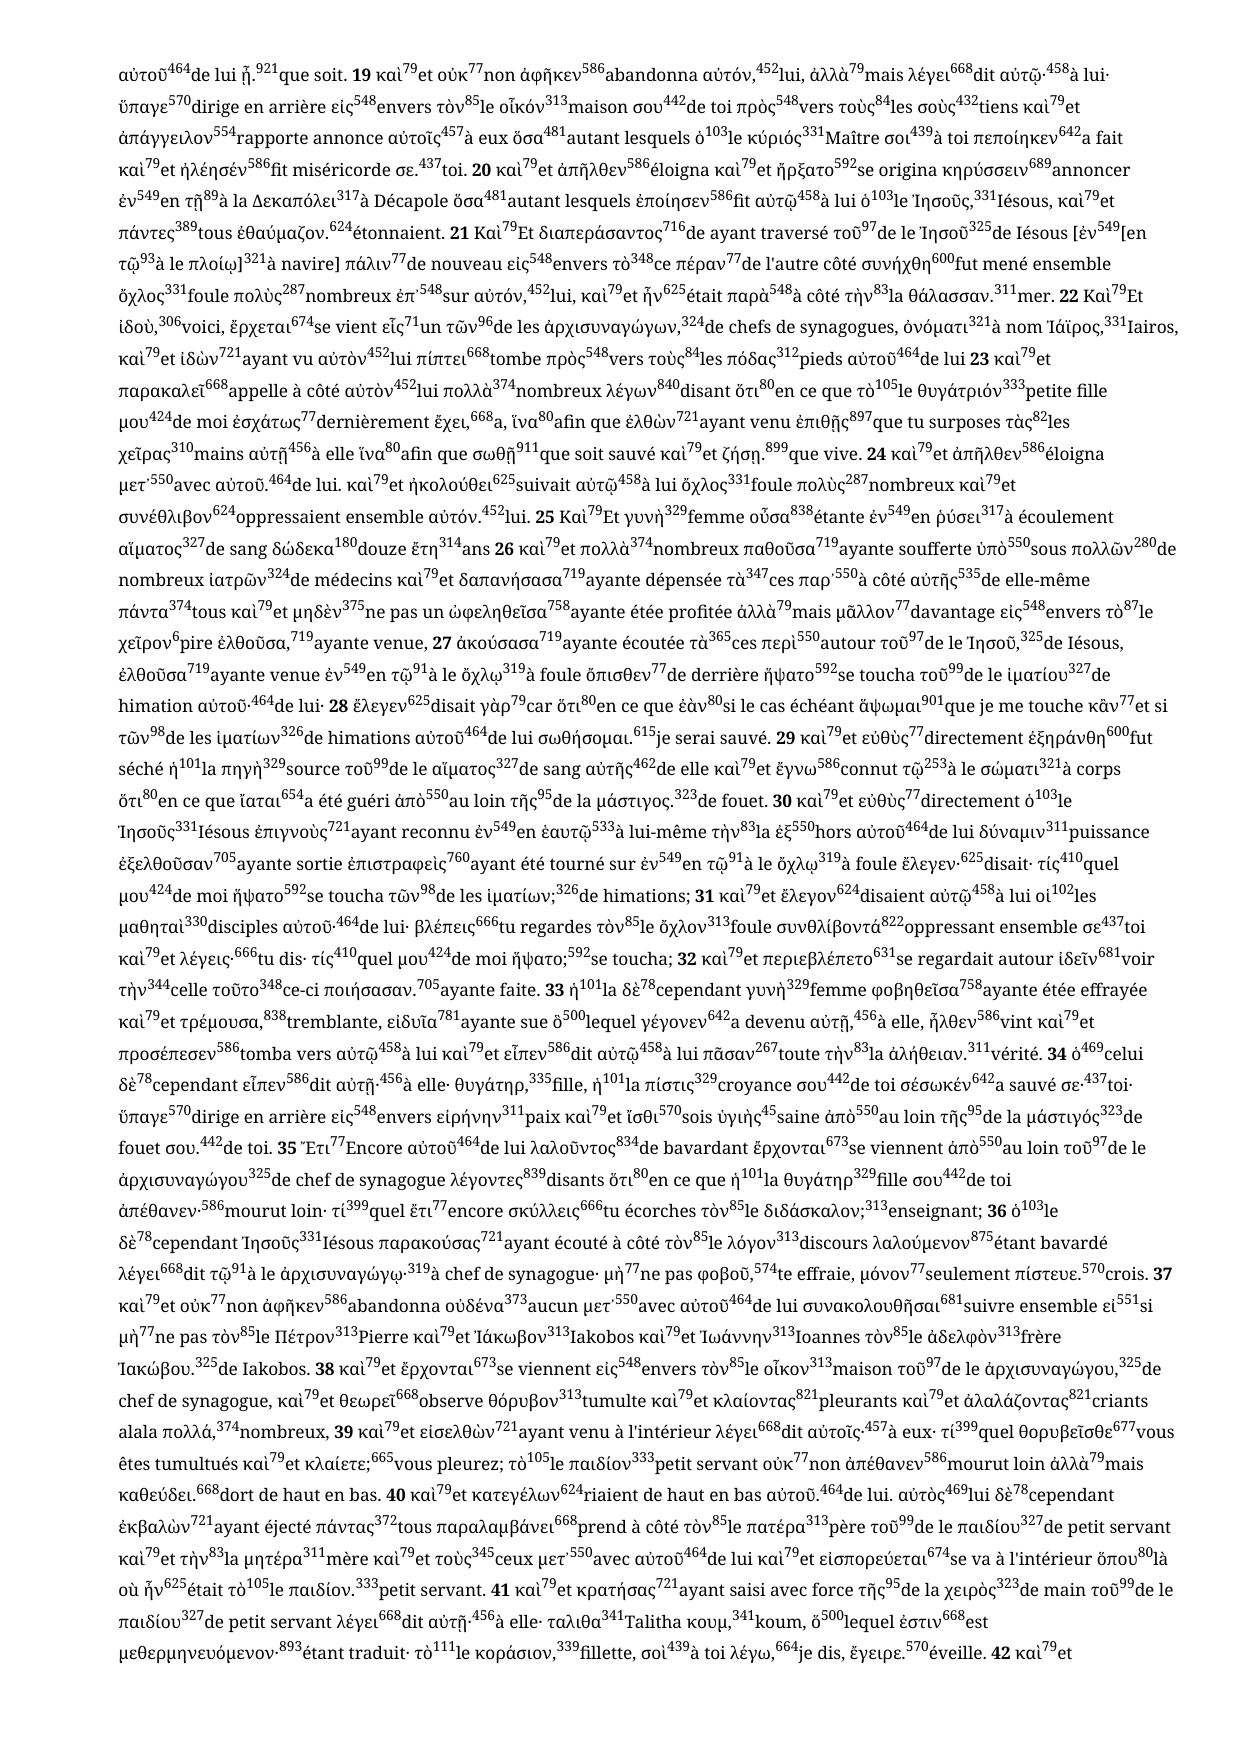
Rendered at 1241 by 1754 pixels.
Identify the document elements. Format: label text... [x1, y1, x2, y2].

text 1 Καὶ79Et ἦλθον585vinrent εἰς548envers τὸ348ce πέραν77de l'autre côté τῆς95de la θαλάσσης323de mer εἰς548envers τὴν83la χώραν311région τῶν96de les Γερασηνῶν.64de Géraséniens. 2 καὶ79et ἐξελθόντος716de ayant sorti αὐτοῦ464de lui ἐκ550hors τοῦ99de le πλοίου327de navire εὐθὺς77directement ὑπήντησεν586vint à la rencontre αὐτῷ458à lui ἐκ550hors τῶν98de les μνημείων326de mémoriaux ἄνθρωπος331être humain ἐν549en πνεύματι321à souffle ἀκαθάρτῳ,12à impur, 3 ὃς498lequel τὴν243la κατοίκησιν311établissement d'habitat εἶχεν625avait ἐν549en τοῖς92à les μνήμασιν,320à monuments, καὶ79et οὐδὲ77non cependant ἁλύσει317à chaîne οὐκέτι77non plus οὐδεὶς390aucun ἐδύνατο631se pouvait αὐτὸν452lui δῆσαι681attacher de lien 4 διὰ548par le fait de τὸ348ce αὐτὸν452lui πολλάκις77souvent πέδαις316à entraves καὶ79et ἁλύσεσιν316à chaînes δεδέσθαι688avoir été attaché de lien καὶ79et διεσπάσθαι688avoir été tiré à travers ὑπ᾽550sous αὐτοῦ464de lui τὰς82les ἁλύσεις310chaînes καὶ79et τὰς82les πέδας310entraves συντετρῖφθαι,688avoir été broyé ensemble, καὶ79et οὐδεὶς390aucun ἴσχυεν625avait la ténacité αὐτὸν452lui δαμάσαι·681dompter· 5 καὶ79et διὰ550par παντὸς384de tout νυκτὸς323de nuit καὶ79et ἡμέρας323de journée ἐν549en τοῖς92à les μνήμασιν320à monuments καὶ79et ἐν549en τοῖς92à les ὄρεσιν320à montagnes ἦν625était κράζων840croassant καὶ79et κατακόπτων840coupant de haut en bas ἑαυτὸν528lui-même λίθοις.318à pierres. 6 Καὶ79Et ἰδὼν721ayant vu τὸν85le Ἰησοῦν313Iésous ἀπὸ547au loin μακρόθεν77à distance ἔδραμεν586courut καὶ79et προσεκύνησεν586prosterna vers αὐτῷ458à lui 7 καὶ79et κράξας721ayant croassé φωνῇ317à voix μεγάλῃ8à grande λέγει·668dit· τί412quel ἐμοὶ420à moi καὶ79et σοί,439à toi, Ἰησοῦ337Iésous υἱὲ337fils τοῦ97de le θεοῦ325de Dieu τοῦ97de le ὑψίστου;65de très haut; ὁρκίζω664je fais sermenter σε437toi τὸν85le θεόν,313Dieu, μή77ne pas με417moi βασανίσῃς.897que tu tortures. 8 ἔλεγεν625disait γὰρ79car αὐτῷ·458à lui· ἔξελθε554sors τὸ111le πνεῦμα339souffle τὸ111le ἀκάθαρτον28impur ἐκ550hors τοῦ97de le ἀνθρώπου.325de être humain. 9 καὶ79et ἐπηρώτα625surinterrogeait αὐτόν·452lui· τί412quel ὄνομά333nom σοι;439à toi; καὶ79et λέγει668dit αὐτῷ·458à lui· λεγιὼν329légion ὄνομά333nom μοι,420à moi, ὅτι80en ce que πολλοί389nombreux ἐσμεν.663nous sommes. 10 καὶ79et παρεκάλει625appelait à côté αὐτὸν452lui πολλὰ374nombreux ἵνα80afin que μὴ77ne pas αὐτὰ453eux ἀποστείλῃ899que envoie ἔξω552au-dehors τῆς95de la χώρας.323de région. 11 Ἦν625Était δὲ78cependant ἐκεῖ77là πρὸς549vers τῷ93à le ὄρει321à montagne ἀγέλη329harde χοίρων324de pourceaux μεγάλη20grande βοσκομένη·889étante faite paître· 12 καὶ79et παρεκάλεσαν585appelèrent à côté αὐτὸν452lui λέγοντες·839disants· πέμψον554mande ἡμᾶς416nous εἰς548envers τοὺς84les χοίρους,312pourceaux, ἵνα80afin que εἰς548envers αὐτοὺς451eux εἰσέλθωμεν.894que nous venions à l'intérieur. 13 καὶ79et ἐπέτρεψεν586permit αὐτοῖς.459à eux. καὶ79et ἐξελθόντα722ayants sortis τὰ104les πνεύματα332souffles τὰ104les ἀκάθαρτα23impurs εἰσῆλθον585vinrent à l'intérieur εἰς548envers τοὺς84les χοίρους,312pourceaux, καὶ79et ὥρμησεν586rua ἡ101la ἀγέλη329harde κατὰ550contre τοῦ97de le κρημνοῦ325de escarpement εἰς548envers τὴν83la θάλασσαν,311mer, ὡς77comme δισχίλιοι,70deux mille, καὶ79et ἐπνίγοντο635étaient étouffé ἐν549en τῇ89à la θαλάσσῃ.317à mer. 14 Καὶ79Et οἱ363ceux βόσκοντες839faisants paître αὐτοὺς451eux ἔφυγον585fuirent καὶ79et ἀπήγγειλαν585rapportèrent annonce εἰς548envers τὴν83la πόλιν311cité καὶ79et εἰς548envers τοὺς84les ἀγρούς·312champs· καὶ79et ἦλθον585vinrent ἰδεῖν681voir τί412quel ἐστιν668est τὸ366ce γεγονὸς785ayant devenu 15 καὶ79et ἔρχονται673se viennent πρὸς548vers τὸν85le Ἰησοῦν313Iésous καὶ79et θεωροῦσιν667observent τὸν346celui δαιμονιζόμενον875étant démonisé καθήμενον849se étant assis ἱματισμένον796ayant été vêtu himation καὶ79et σωφρονοῦντα,822étant sain d'émotion, τὸν346celui ἐσχηκότα770ayant eu τὸν85le λεγεῶνα,313légion, καὶ79et ἐφοβήθησαν.599furent effrayé. 16 καὶ79et διηγήσαντο591se racontèrent complètement αὐτοῖς457à eux οἱ363ceux ἰδόντες720ayants vus πῶς77comment? ἐγένετο592se devint τῷ352à celui δαιμονιζομένῳ880à étant démonisé καὶ79et περὶ550autour τῶν96de les χοίρων.324de pourceaux. 17 καὶ79et ἤρξαντο591se originèrent παρακαλεῖν689appeler à côté αὐτὸν452lui ἀπελθεῖν681éloigner ἀπὸ550au loin τῶν98de les ὁρίων326de frontières αὐτῶν.463de eux. 18 Καὶ79Et ἐμβαίνοντος834de embarquant αὐτοῦ464de lui εἰς548envers τὸ87le πλοῖον315navire παρεκάλει625appelait à côté αὐτὸν452lui ὁ364celui δαιμονισθεὶς760ayant été démonisé ἵνα80afin que μετ᾽550avec αὐτοῦ464de lui ᾖ.921que soit. 19 καὶ79et οὐκ77non ἀφῆκεν586abandonna αὐτόν,452lui, ἀλλὰ79mais λέγει668dit αὐτῷ·458à lui· ὕπαγε570dirige en arrière εἰς548envers τὸν85le οἶκόν313maison σου442de toi πρὸς548vers τοὺς84les σοὺς432tiens καὶ79et ἀπάγγειλον554rapporte annonce αὐτοῖς457à eux ὅσα481autant lesquels ὁ103le κύριός331Maître σοι439à toi πεποίηκεν642a fait καὶ79et ἠλέησέν586fit miséricorde σε.437toi. 20 καὶ79et ἀπῆλθεν586éloigna καὶ79et ἤρξατο592se origina κηρύσσειν689annoncer ἐν549en τῇ89à la Δεκαπόλει317à Décapole ὅσα481autant lesquels ἐποίησεν586fit αὐτῷ458à lui ὁ103le Ἰησοῦς,331Iésous, καὶ79et πάντες389tous ἐθαύμαζον.624étonnaient. 21 Καὶ79Et διαπεράσαντος716de ayant traversé τοῦ97de le Ἰησοῦ325de Iésous [ἐν549[en τῷ93à le πλοίῳ]321à navire] πάλιν77de nouveau εἰς548envers τὸ348ce πέραν77de l'autre côté συνήχθη600fut mené ensemble ὄχλος331foule πολὺς287nombreux ἐπ᾽548sur αὐτόν,452lui, καὶ79et ἦν625était παρὰ548à côté τὴν83la θάλασσαν.311mer. 22 Καὶ79Et ἰδοὺ,306voici, ἔρχεται674se vient εἷς71un τῶν96de les ἀρχισυναγώγων,324de chefs de synagogues, ὀνόματι321à nom Ἰάϊρος,331Iairos, καὶ79et ἰδὼν721ayant vu αὐτὸν452lui πίπτει668tombe πρὸς548vers τοὺς84les πόδας312pieds αὐτοῦ464de lui 23 καὶ79et παρακαλεῖ668appelle à côté αὐτὸν452lui πολλὰ374nombreux λέγων840disant ὅτι80en ce que τὸ105le θυγάτριόν333petite fille μου424de moi ἐσχάτως77dernièrement ἔχει,668a, ἵνα80afin que ἐλθὼν721ayant venu ἐπιθῇς897que tu surposes τὰς82les χεῖρας310mains αὐτῇ456à elle ἵνα80afin que σωθῇ911que soit sauvé καὶ79et ζήσῃ.899que vive. 24 καὶ79et ἀπῆλθεν586éloigna μετ᾽550avec αὐτοῦ.464de lui. καὶ79et ἠκολούθει625suivait αὐτῷ458à lui ὄχλος331foule πολὺς287nombreux καὶ79et συνέθλιβον624oppressaient ensemble αὐτόν.452lui. 25 Καὶ79Et γυνὴ329femme οὖσα838étante ἐν549en ῥύσει317à écoulement αἵματος327de sang δώδεκα180douze ἔτη314ans 26 καὶ79et πολλὰ374nombreux παθοῦσα719ayante soufferte ὑπὸ550sous πολλῶν280de nombreux ἰατρῶν324de médecins καὶ79et δαπανήσασα719ayante dépensée τὰ347ces παρ᾽550à côté αὐτῆς535de elle-même πάντα374tous καὶ79et μηδὲν375ne pas un ὠφεληθεῖσα758ayante étée profitée ἀλλὰ79mais μᾶλλον77davantage εἰς548envers τὸ87le χεῖρον6pire ἐλθοῦσα,719ayante venue, 27 ἀκούσασα719ayante écoutée τὰ365ces περὶ550autour τοῦ97de le Ἰησοῦ,325de Iésous, ἐλθοῦσα719ayante venue ἐν549en τῷ91à le ὄχλῳ319à foule ὄπισθεν77de derrière ἥψατο592se toucha τοῦ99de le ἱματίου327de himation αὐτοῦ·464de lui· 28 ἔλεγεν625disait γὰρ79car ὅτι80en ce que ἐὰν80si le cas échéant ἅψωμαι901que je me touche κἂν77et si τῶν98de les ἱματίων326de himations αὐτοῦ464de lui σωθήσομαι.615je serai sauvé. 29 καὶ79et εὐθὺς77directement ἐξηράνθη600fut séché ἡ101la πηγὴ329source τοῦ99de le αἵματος327de sang αὐτῆς462de elle καὶ79et ἔγνω586connut τῷ253à le σώματι321à corps ὅτι80en ce que ἴαται654a été guéri ἀπὸ550au loin τῆς95de la μάστιγος.323de fouet. 30 καὶ79et εὐθὺς77directement ὁ103le Ἰησοῦς331Iésous ἐπιγνοὺς721ayant reconnu ἐν549en ἑαυτῷ533à lui-même τὴν83la ἐξ550hors αὐτοῦ464de lui δύναμιν311puissance ἐξελθοῦσαν705ayante sortie ἐπιστραφεὶς760ayant été tourné sur ἐν549en τῷ91à le ὄχλῳ319à foule ἔλεγεν·625disait· τίς410quel μου424de moi ἥψατο592se toucha τῶν98de les ἱματίων;326de himations; 31 καὶ79et ἔλεγον624disaient αὐτῷ458à lui οἱ102les μαθηταὶ330disciples αὐτοῦ·464de lui· βλέπεις666tu regardes τὸν85le ὄχλον313foule συνθλίβοντά822oppressant ensemble σε437toi καὶ79et λέγεις·666tu dis· τίς410quel μου424de moi ἥψατο;592se toucha; 32 καὶ79et περιεβλέπετο631se regardait autour ἰδεῖν681voir τὴν344celle τοῦτο348ce-ci ποιήσασαν.705ayante faite. 33 ἡ101la δὲ78cependant γυνὴ329femme φοβηθεῖσα758ayante étée effrayée καὶ79et τρέμουσα,838tremblante, εἰδυῖα781ayante sue ὃ500lequel γέγονεν642a devenu αὐτῇ,456à elle, ἦλθεν586vint καὶ79et προσέπεσεν586tomba vers αὐτῷ458à lui καὶ79et εἶπεν586dit αὐτῷ458à lui πᾶσαν267toute τὴν83la ἀλήθειαν.311vérité. 34 ὁ469celui δὲ78cependant εἶπεν586dit αὐτῇ·456à elle· θυγάτηρ,335fille, ἡ101la πίστις329croyance σου442de toi σέσωκέν642a sauvé σε·437toi· ὕπαγε570dirige en arrière εἰς548envers εἰρήνην311paix καὶ79et ἴσθι570sois ὑγιὴς45saine ἀπὸ550au loin τῆς95de la μάστιγός323de fouet σου.442de toi. 35 Ἔτι77Encore αὐτοῦ464de lui λαλοῦντος834de bavardant ἔρχονται673se viennent ἀπὸ550au loin τοῦ97de le ἀρχισυναγώγου325de chef de synagogue λέγοντες839disants ὅτι80en ce que ἡ101la θυγάτηρ329fille σου442de toi ἀπέθανεν·586mourut loin· τί399quel ἔτι77encore σκύλλεις666tu écorches τὸν85le διδάσκαλον;313enseignant; 36 ὁ103le δὲ78cependant Ἰησοῦς331Iésous παρακούσας721ayant écouté à côté τὸν85le λόγον313discours λαλούμενον875étant bavardé λέγει668dit τῷ91à le ἀρχισυναγώγῳ·319à chef de synagogue· μὴ77ne pas φοβοῦ,574te effraie, μόνον77seulement πίστευε.570crois. 37 καὶ79et οὐκ77non ἀφῆκεν586abandonna οὐδένα373aucun μετ᾽550avec αὐτοῦ464de lui συνακολουθῆσαι681suivre ensemble εἰ551si μὴ77ne pas τὸν85le Πέτρον313Pierre καὶ79et Ἰάκωβον313Iakobos καὶ79et Ἰωάννην313Ioannes τὸν85le ἀδελφὸν313frère Ἰακώβου.325de Iakobos. 38 καὶ79et ἔρχονται673se viennent εἰς548envers τὸν85le οἶκον313maison τοῦ97de le ἀρχισυναγώγου,325de chef de synagogue, καὶ79et θεωρεῖ668observe θόρυβον313tumulte καὶ79et κλαίοντας821pleurants καὶ79et ἀλαλάζοντας821criants alala πολλά,374nombreux, 39 καὶ79et εἰσελθὼν721ayant venu à l'intérieur λέγει668dit αὐτοῖς·457à eux· τί399quel θορυβεῖσθε677vous êtes tumultués καὶ79et κλαίετε;665vous pleurez; τὸ105le παιδίον333petit servant οὐκ77non ἀπέθανεν586mourut loin ἀλλὰ79mais καθεύδει.668dort de haut en bas. 40 καὶ79et κατεγέλων624riaient de haut en bas αὐτοῦ.464de lui. αὐτὸς469lui δὲ78cependant ἐκβαλὼν721ayant éjecté πάντας372tous παραλαμβάνει668prend à côté τὸν85le πατέρα313père τοῦ99de le παιδίου327de petit servant καὶ79et τὴν83la μητέρα311mère καὶ79et τοὺς345ceux μετ᾽550avec αὐτοῦ464de lui καὶ79et εἰσπορεύεται674se va à l'intérieur ὅπου80là où ἦν625était τὸ105le παιδίον.333petit servant. 41 καὶ79et κρατήσας721ayant saisi avec force τῆς95de la χειρὸς323de main τοῦ99de le παιδίου327de petit servant λέγει668dit αὐτῇ·456à elle· ταλιθα341Talitha κουμ,341koum, ὅ500lequel ἐστιν668est μεθερμηνευόμενον·893étant traduit· τὸ111le κοράσιον,339fillette, σοὶ439à toi λέγω,664je dis, ἔγειρε.570éveille. 42 καὶ79et εὐθὺς77directement ἀνέστη586redressa τὸ105le κοράσιον333fillette καὶ79et περιεπάτει·625piétinait autour· ἦν625était γὰρ79car ἐτῶν326de ans δώδεκα.192de douze. καὶ79et ἐξέστησαν585extasièrent [εὐθὺς]77[directement] ἐκστάσει317à extase μεγάλῃ.8à grande. 43 καὶ79et διεστείλατο592se équipa en séparant αὐτοῖς457à eux πολλὰ374nombreux ἵνα80afin que μηδεὶς390ne pas un γνοῖ899que connaisse τοῦτο,348ce-ci, καὶ79et εἶπεν586dit δοθῆναι683être donné αὐτῇ456à elle φαγεῖν.681manger. [118, 59, 1181, 1665]
